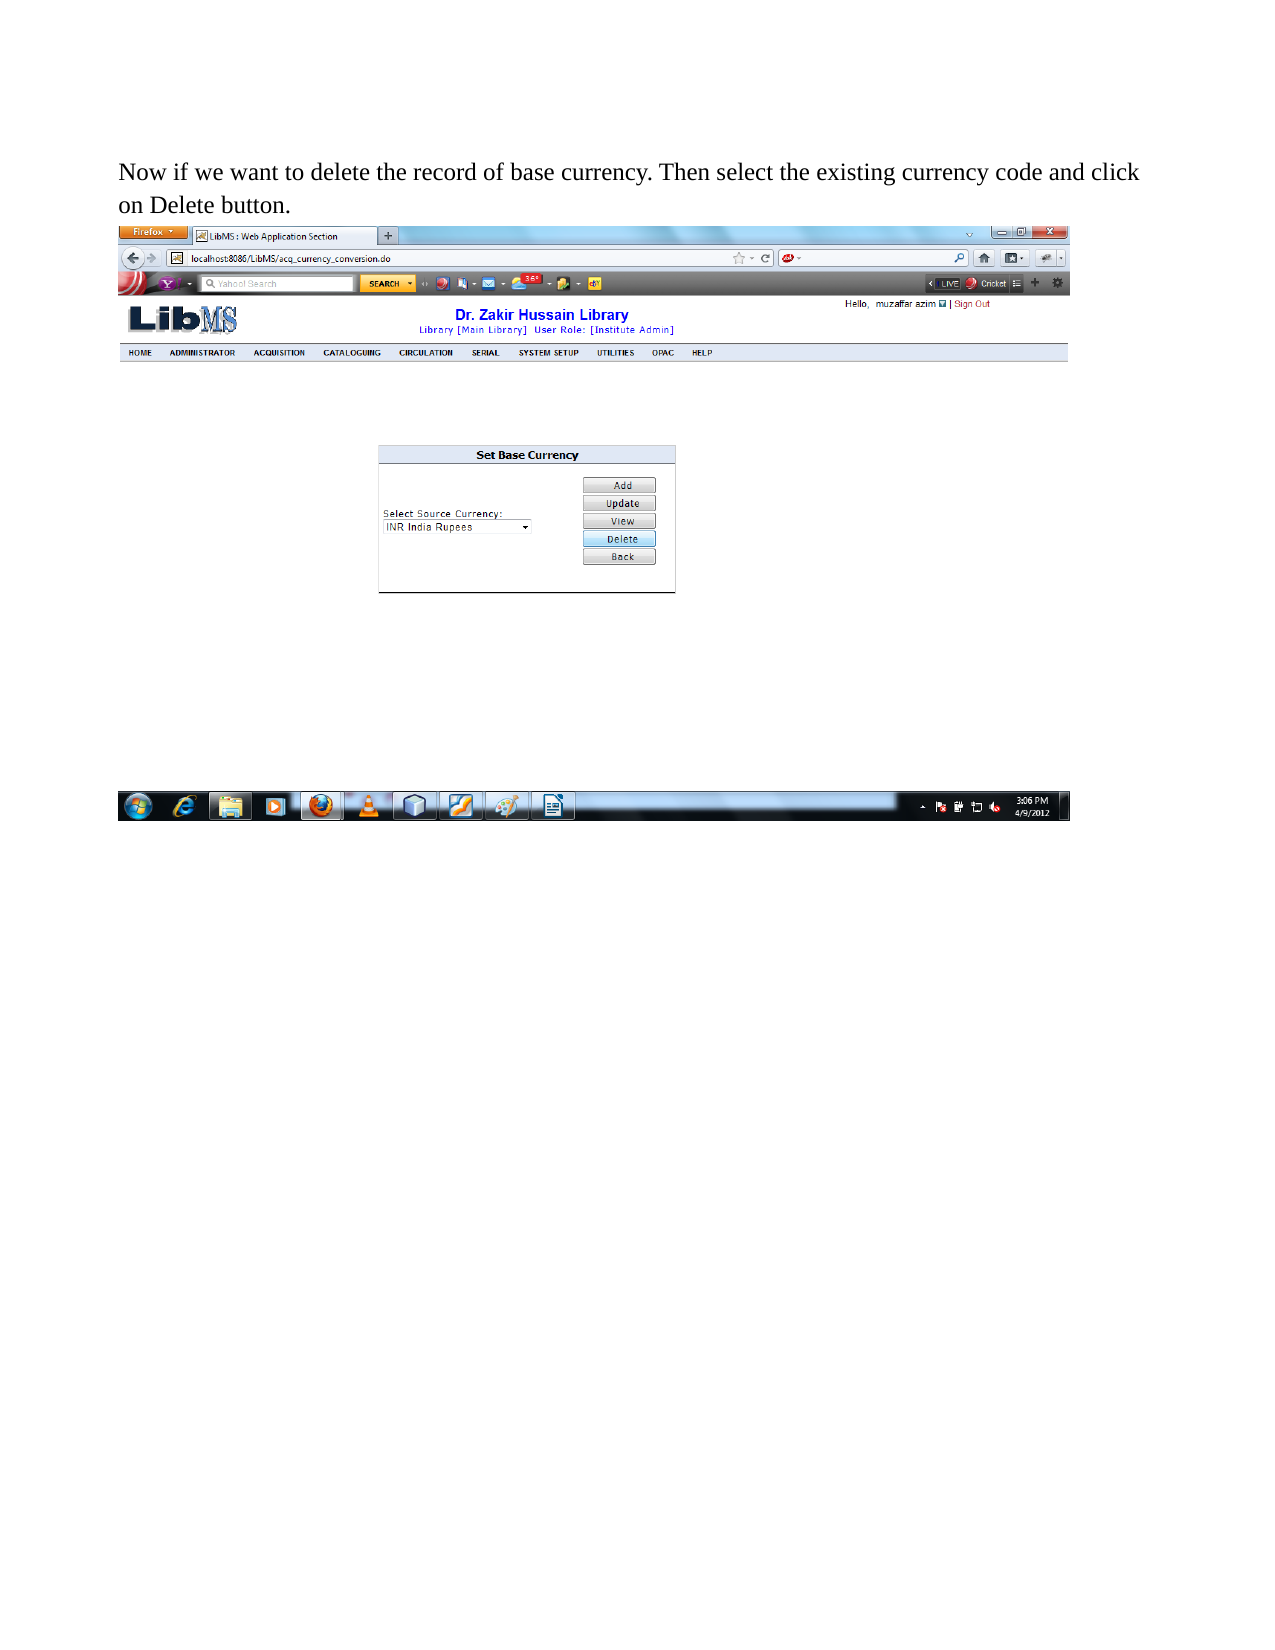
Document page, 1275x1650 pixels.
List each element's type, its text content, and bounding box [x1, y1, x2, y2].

text Now if we want to delete the record of base currency. Then select the existing currency code and click on Delete button. [118, 157, 1157, 219]
picture [118, 226, 1157, 877]
